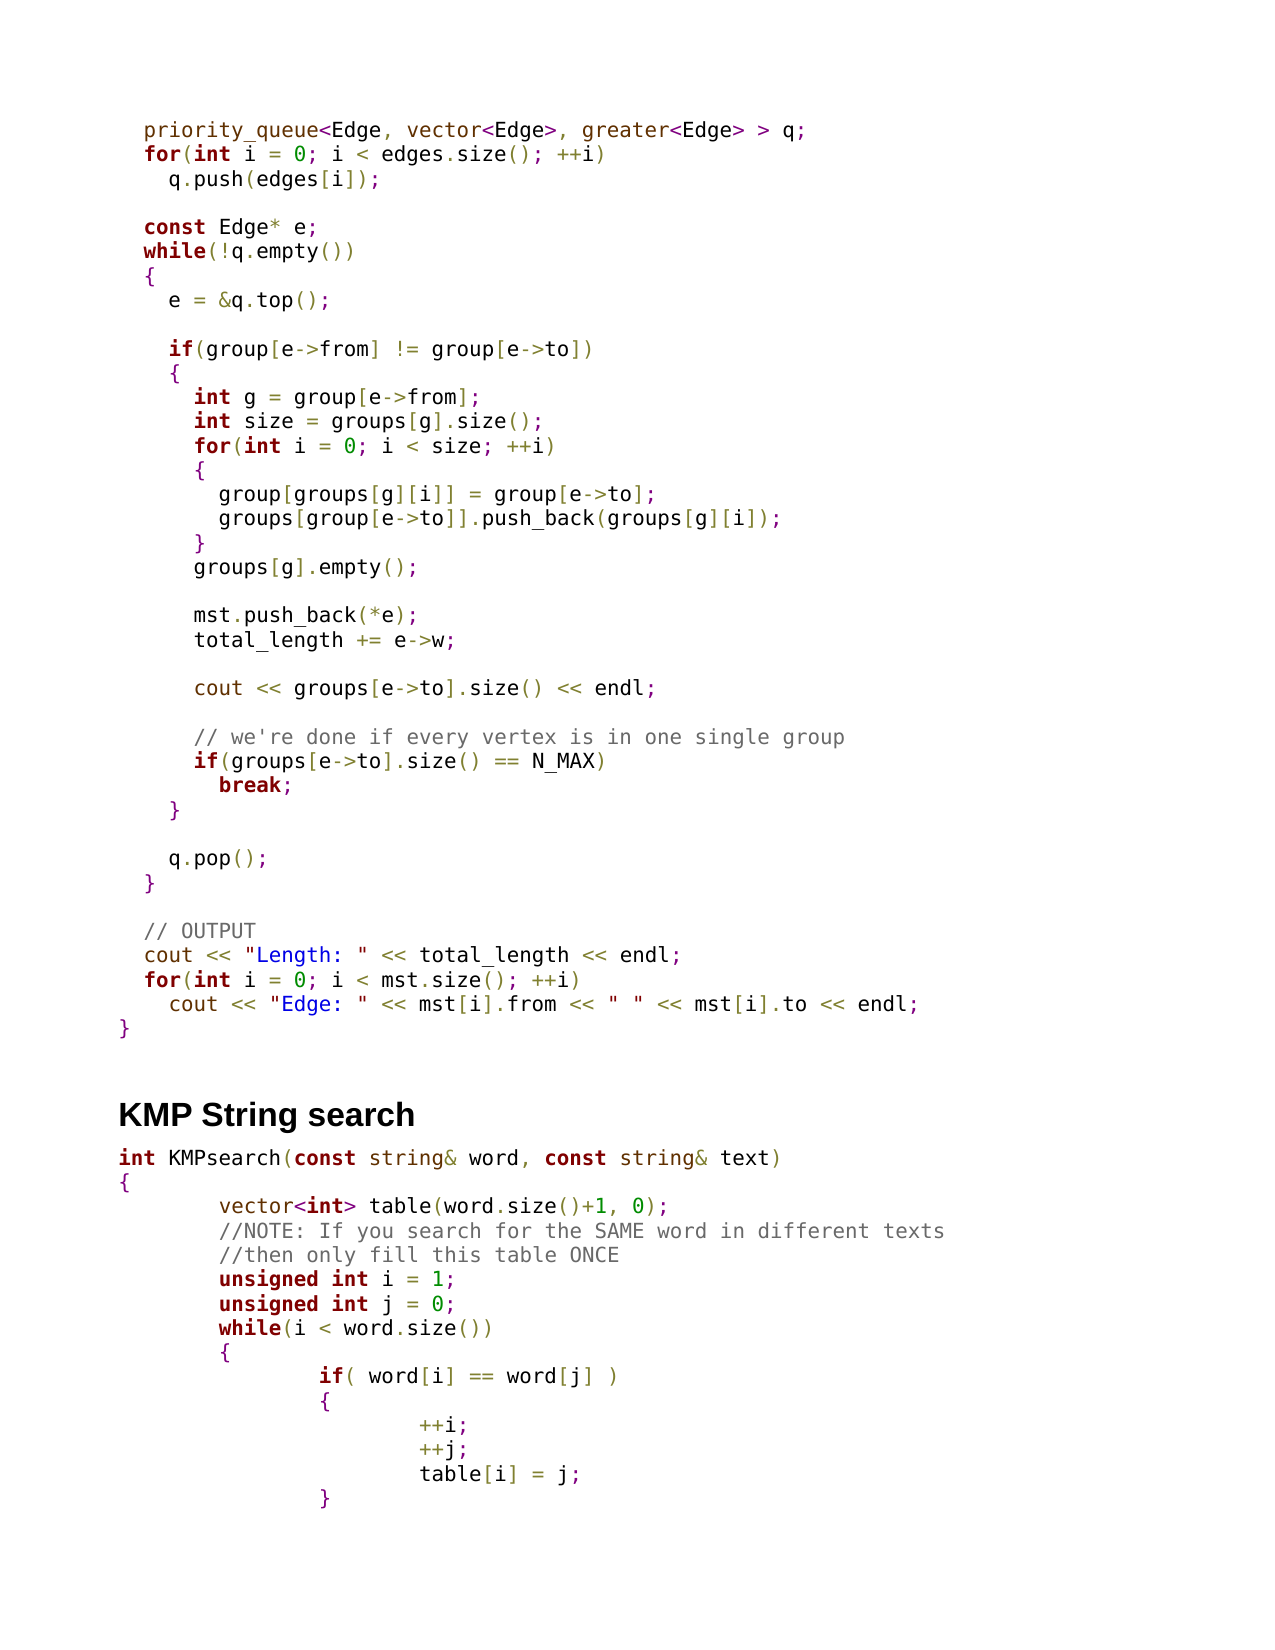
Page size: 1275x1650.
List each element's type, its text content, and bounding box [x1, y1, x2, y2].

text if( word[i] == word[j] ) [118, 1364, 1157, 1389]
text table[i] = j; [118, 1462, 1157, 1486]
text q.push(edges[i]); [118, 167, 1157, 191]
text { [118, 1170, 1157, 1194]
text { [118, 264, 1157, 288]
text { [118, 361, 1157, 385]
text int KMPsearch(const string& word, const string& text) [118, 1146, 1157, 1170]
text //NOTE: If you search for the SAME word in different texts [118, 1219, 1157, 1243]
subtitle KMP String search [118, 1095, 1157, 1133]
text total_length += e->w; [118, 628, 1157, 652]
text // OUTPUT [118, 919, 1157, 943]
text e = &q.top(); [118, 288, 1157, 312]
text int g = group[e->from]; [118, 385, 1157, 409]
text unsigned int i = 1; [118, 1267, 1157, 1292]
text q.pop(); [118, 846, 1157, 871]
text { [118, 1389, 1157, 1413]
text while(i < word.size()) [118, 1316, 1157, 1340]
text // we're done if every vertex is in one single group [118, 725, 1157, 749]
text } [118, 1016, 1157, 1040]
text const Edge* e; [118, 215, 1157, 239]
text priority_queue<Edge, vector<Edge>, greater<Edge> > q; [118, 118, 1157, 142]
text } [118, 798, 1157, 822]
text } [118, 531, 1157, 555]
text if(groups[e->to].size() == N_MAX) [118, 749, 1157, 773]
text { [118, 458, 1157, 482]
text if(group[e->from] != group[e->to]) [118, 337, 1157, 361]
text while(!q.empty()) [118, 239, 1157, 264]
text mst.push_back(*e); [118, 603, 1157, 628]
text ++i; [118, 1413, 1157, 1437]
text break; [118, 773, 1157, 798]
text for(int i = 0; i < size; ++i) [118, 434, 1157, 458]
text { [118, 1340, 1157, 1364]
text group[groups[g][i]] = group[e->to]; [118, 482, 1157, 506]
text cout << "Edge: " << mst[i].from << " " << mst[i].to << endl; [118, 992, 1157, 1016]
text groups[group[e->to]].push_back(groups[g][i]); [118, 506, 1157, 531]
text } [118, 871, 1157, 895]
text for(int i = 0; i < mst.size(); ++i) [118, 968, 1157, 992]
text for(int i = 0; i < edges.size(); ++i) [118, 142, 1157, 167]
text ++j; [118, 1437, 1157, 1462]
text groups[g].empty(); [118, 555, 1157, 579]
text cout << "Length: " << total_length << endl; [118, 943, 1157, 968]
text vector<int> table(word.size()+1, 0); [118, 1194, 1157, 1219]
text cout << groups[e->to].size() << endl; [118, 676, 1157, 701]
text int size = groups[g].size(); [118, 409, 1157, 434]
text unsigned int j = 0; [118, 1292, 1157, 1316]
text } [118, 1486, 1157, 1510]
text //then only fill this table ONCE [118, 1243, 1157, 1267]
